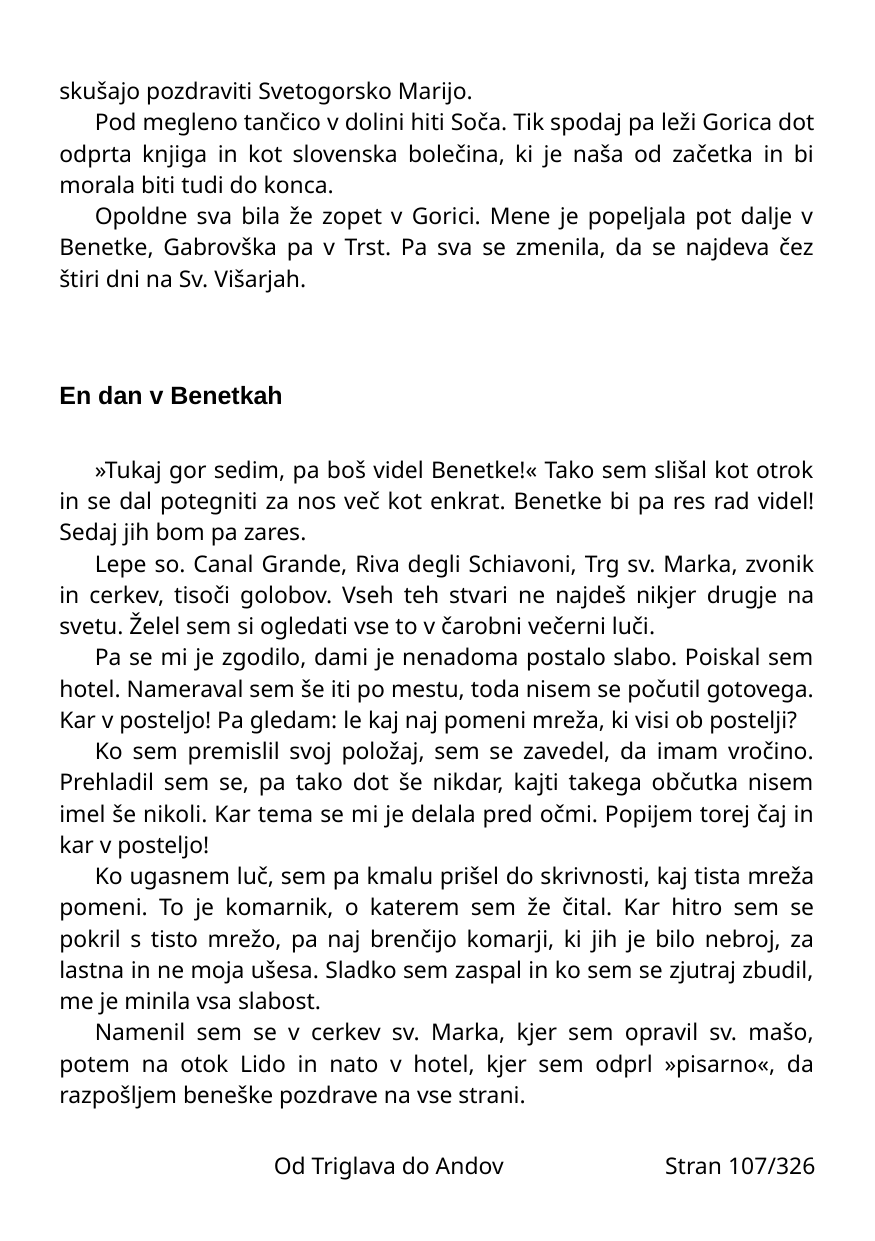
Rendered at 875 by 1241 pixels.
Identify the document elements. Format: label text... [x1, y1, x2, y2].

text »Tukaj gor sedim, pa boš videl Benetke!« Tako sem slišal kot otrok in se dal potegniti za nos več kot enkrat. Benetke bi pa res rad videl! Sedaj jih bom pa zares. [59, 454, 815, 547]
text Ko sem premislil svoj položaj, sem se zavedel, da imam vročino. Prehladil sem se, pa tako dot še nikdar, kajti takega občutka nisem imel še nikoli. Kar tema se mi je delala pred očmi. Popijem torej čaj in kar v posteljo! [59, 735, 815, 860]
text skušajo pozdraviti Svetogorsko Marijo. [59, 75, 815, 106]
text Lepe so. Canal Grande, Riva degli Schiavoni, Trg sv. Marka, zvonik in cerkev, tisoči golobov. Vseh teh stvari ne najdeš nikjer drugje na svetu. Želel sem si ogledati vse to v čarobni večerni luči. [59, 547, 815, 641]
text Namenil sem se v cerkev sv. Marka, kjer sem opravil sv. mašo, potem na otok Lido in nato v hotel, kjer sem odprl »pisarno«, da razpošljem beneške pozdrave na vse strani. [59, 1016, 815, 1110]
text Pa se mi je zgodilo, dami je nenadoma postalo slabo. Poiskal sem hotel. Nameraval sem še iti po mestu, toda nisem se počutil gotovega. Kar v posteljo! Pa gledam: le kaj naj pomeni mreža, ki visi ob postelji? [59, 641, 815, 735]
text Pod megleno tančico v dolini hiti Soča. Tik spodaj pa leži Gorica dot odprta knjiga in kot slovenska bolečina, ki je naša od začetka in bi morala biti tudi do konca. [59, 106, 815, 200]
subtitle En dan v Benetkah [59, 381, 815, 410]
text Opoldne sva bila že zopet v Gorici. Mene je popeljala pot dalje v Benetke, Gabrovška pa v Trst. Pa sva se zmenila, da se najdeva čez štiri dni na Sv. Višarjah. [59, 200, 815, 294]
text Ko ugasnem luč, sem pa kmalu prišel do skrivnosti, kaj tista mreža pomeni. To je komarnik, o katerem sem že čital. Kar hitro sem se pokril s tisto mrežo, pa naj brenčijo komarji, ki jih je bilo nebroj, za lastna in ne moja ušesa. Sladko sem zaspal in ko sem se zjutraj zbudil, me je minila vsa slabost. [59, 860, 815, 1016]
